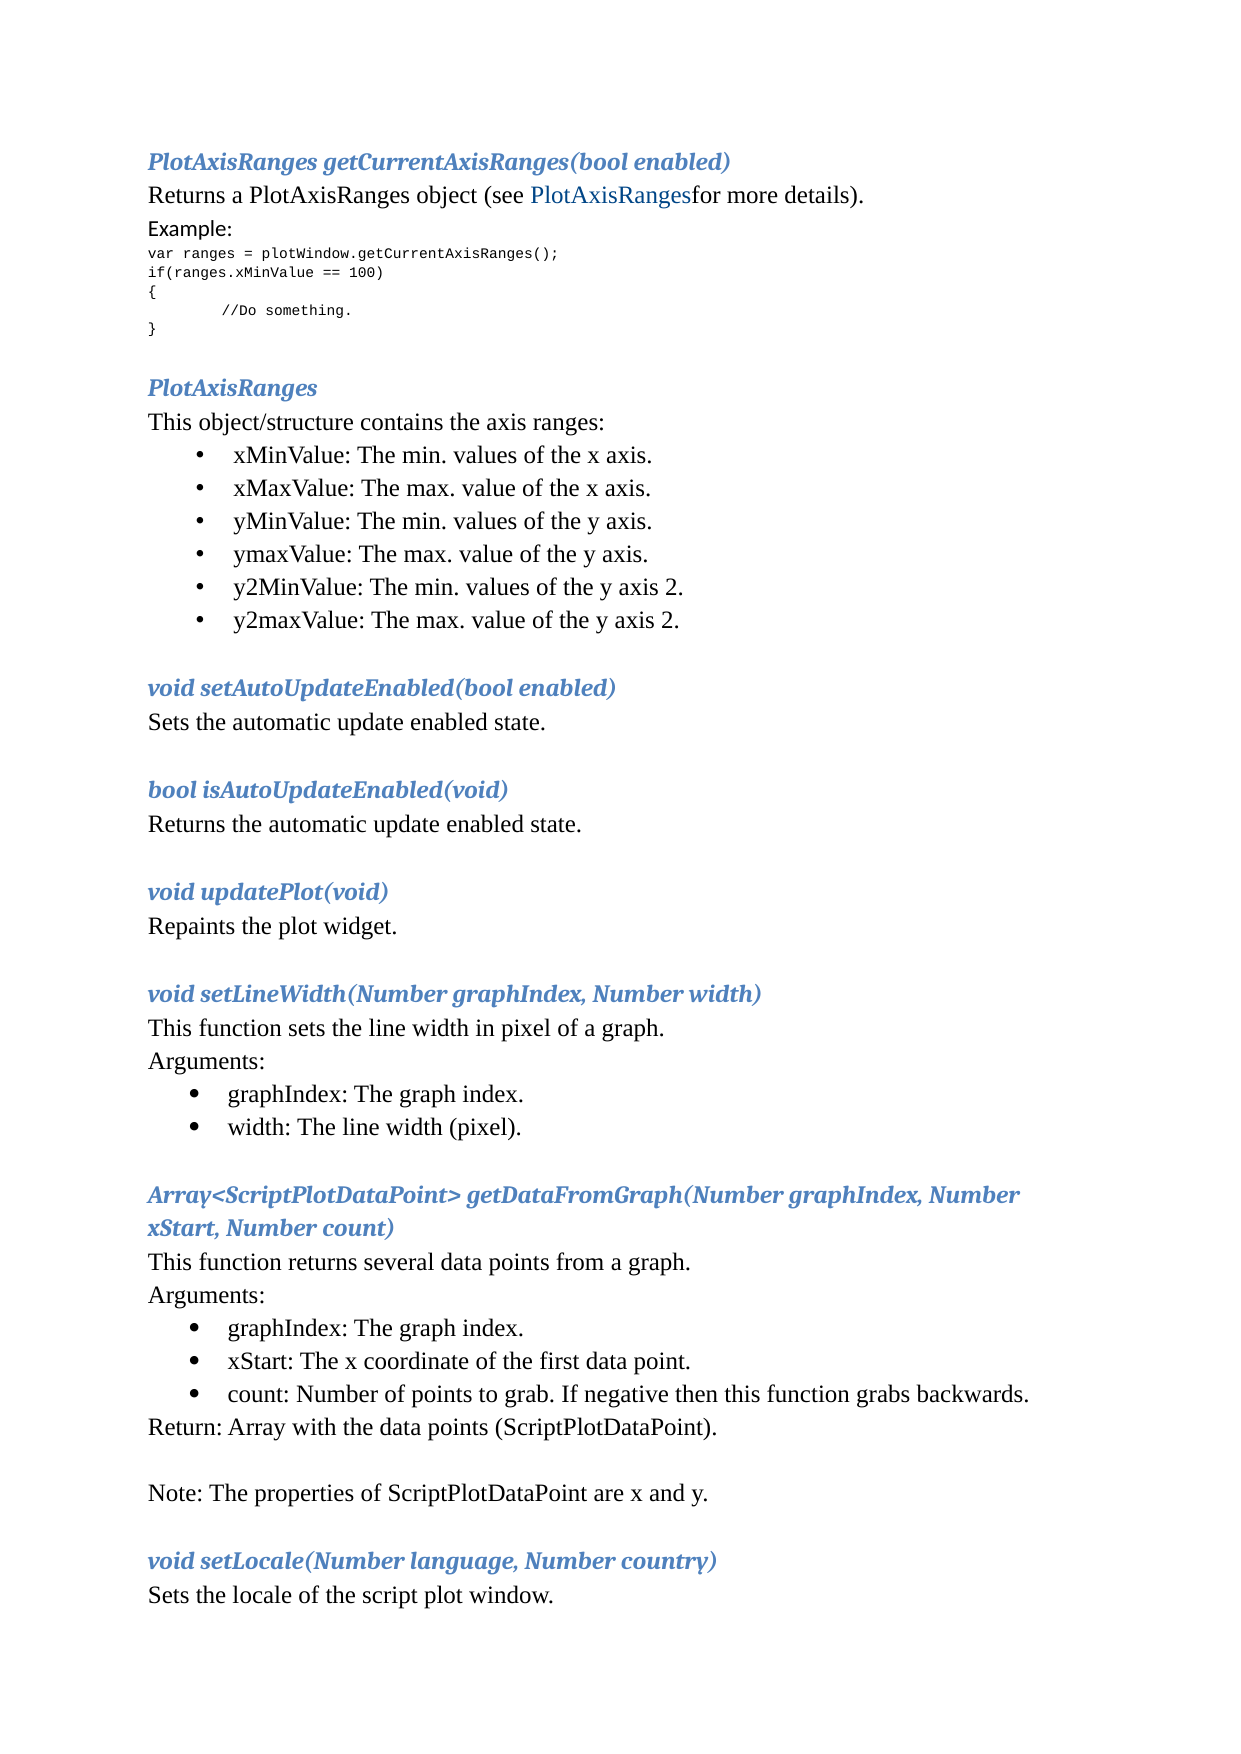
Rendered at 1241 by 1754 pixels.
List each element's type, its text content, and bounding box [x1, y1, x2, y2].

text } [148, 322, 1093, 338]
text This function returns several data points from a graph. [148, 1247, 1093, 1276]
text if(ranges.xMinValue == 100) [148, 265, 1093, 281]
list graphIndex: The graph index. [190, 1079, 1093, 1107]
list y2maxValue: The max. value of the y axis 2. [196, 605, 1093, 633]
list xMinValue: The min. values of the x axis. [196, 440, 1093, 468]
text Arguments: [148, 1046, 1093, 1074]
list xMaxValue: The max. value of the x axis. [196, 473, 1093, 501]
text Sets the automatic update enabled state. [148, 707, 1093, 736]
list yMinValue: The min. values of the y axis. [196, 506, 1093, 534]
subtitle void updatePlot(void) [148, 878, 1093, 906]
text Example: [148, 214, 1093, 242]
list y2MinValue: The min. values of the y axis 2. [196, 572, 1093, 601]
subtitle bool isAutoUpdateEnabled(void) [148, 776, 1093, 804]
text Arguments: [148, 1280, 1093, 1308]
subtitle void setAutoUpdateEnabled(bool enabled) [148, 674, 1093, 702]
list count: Number of points to grab. If negative then this function grabs backwards. [190, 1379, 1093, 1408]
list xStart: The x coordinate of the first data point. [190, 1346, 1093, 1374]
list width: The line width (pixel). [190, 1112, 1093, 1141]
list Return: Array with the data points (ScriptPlotDataPoint). [148, 1412, 1093, 1441]
text This object/structure contains the axis ranges: [148, 407, 1093, 435]
list Note: The properties of ScriptPlotDataPoint are x and y. [148, 1478, 1093, 1507]
text This function sets the line width in pixel of a graph. [148, 1013, 1093, 1041]
subtitle PlotAxisRanges getCurrentAxisRanges(bool enabled) [148, 148, 1093, 176]
list ymaxValue: The max. value of the y axis. [196, 539, 1093, 567]
subtitle PlotAxisRanges [148, 374, 1093, 402]
text //Do something. [148, 303, 1093, 319]
text { [148, 284, 1093, 300]
subtitle void setLineWidth(Number graphIndex, Number width) [148, 980, 1093, 1008]
text var ranges = plotWindow.getCurrentAxisRanges(); [148, 246, 1093, 262]
text Repaints the plot widget. [148, 911, 1093, 939]
text Returns the automatic update enabled state. [148, 809, 1093, 837]
subtitle void setLocale(Number language, Number country) [148, 1547, 1093, 1576]
text Sets the locale of the script plot window. [148, 1580, 1093, 1609]
list graphIndex: The graph index. [190, 1313, 1093, 1342]
text Returns a PlotAxisRanges object (see PlotAxisRangesfor more details). [148, 181, 1093, 209]
subtitle Array<ScriptPlotDataPoint> getDataFromGraph(Number graphIndex, Number xStart, Number count) [148, 1181, 1093, 1242]
